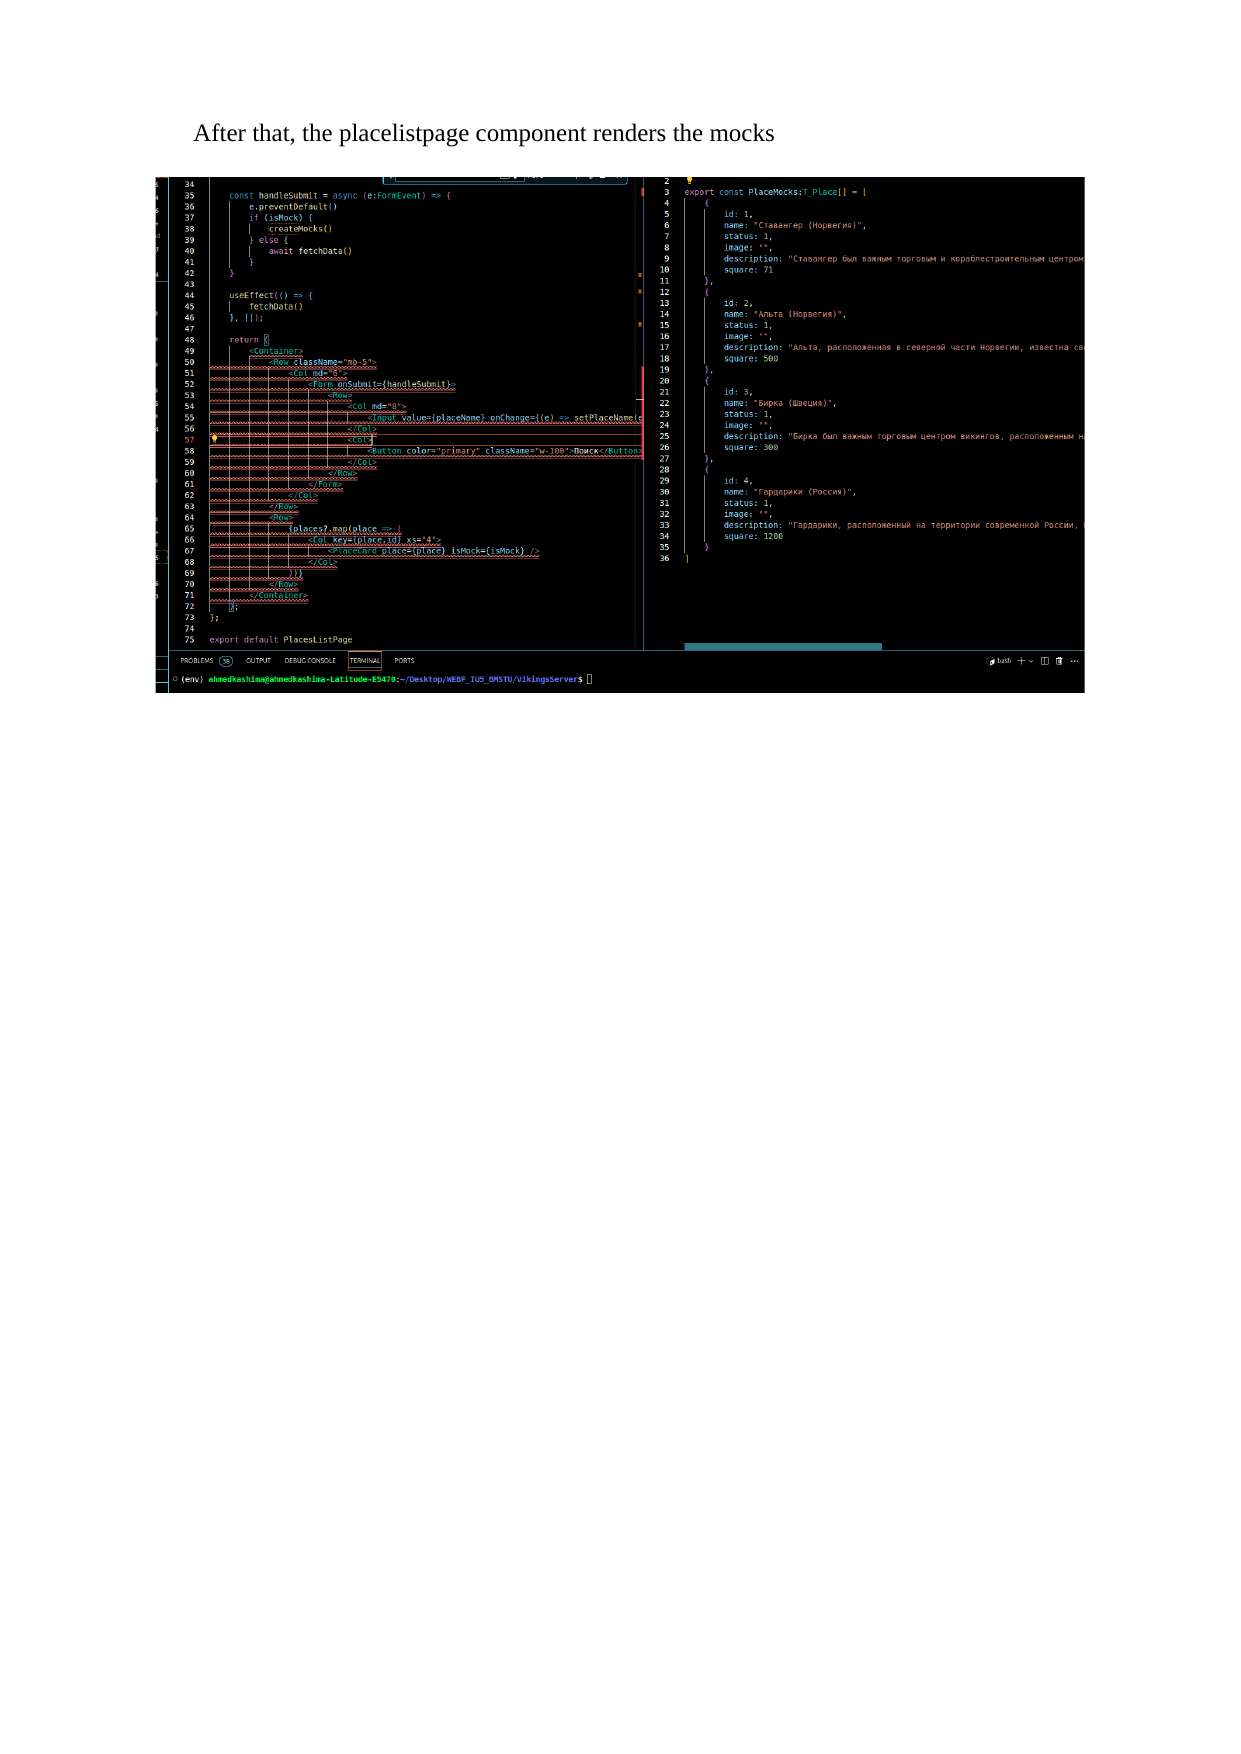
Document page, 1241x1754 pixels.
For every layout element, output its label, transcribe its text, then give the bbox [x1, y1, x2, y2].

list After that, the placelistpage component renders the mocks [193, 118, 1122, 1497]
picture [155, 177, 1085, 693]
